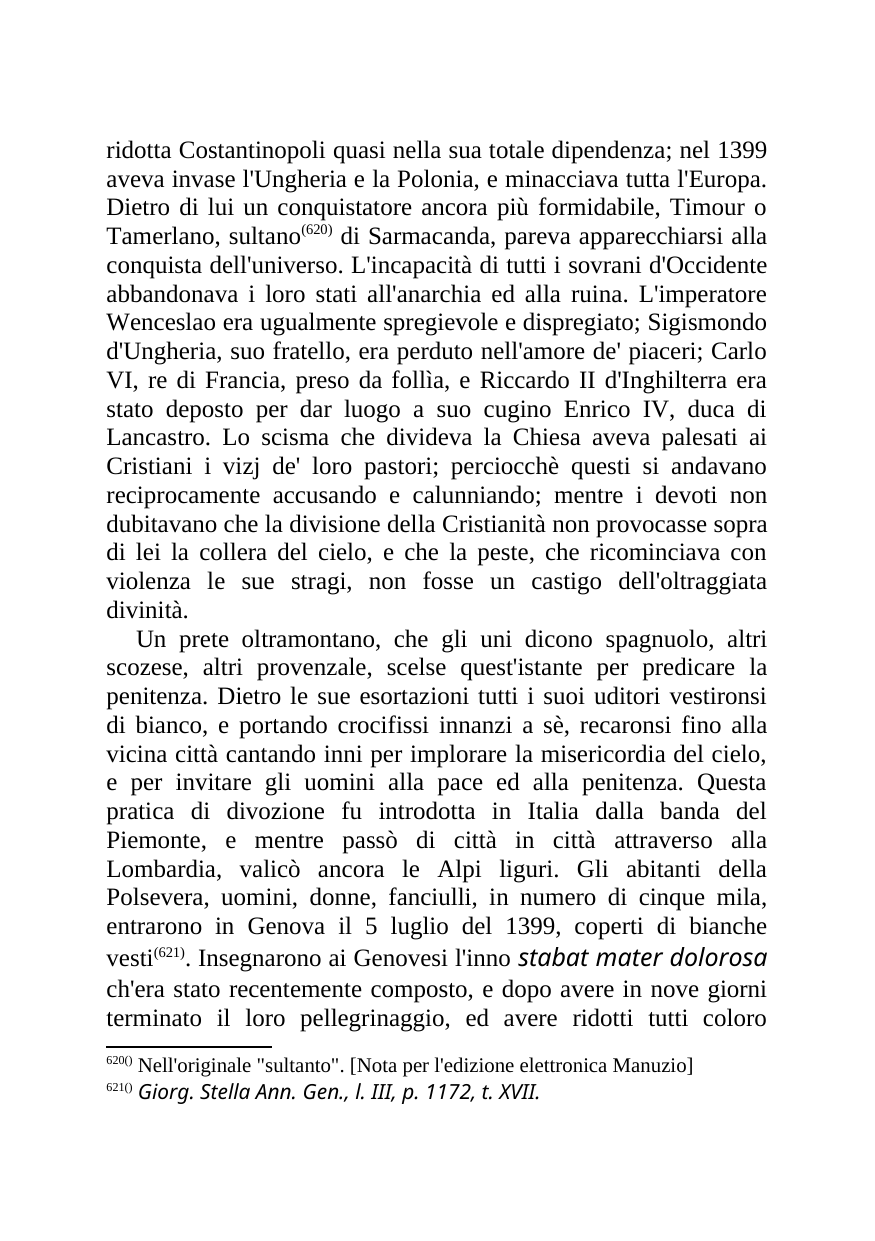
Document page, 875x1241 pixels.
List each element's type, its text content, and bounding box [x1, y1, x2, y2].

text ridotta Costantinopoli quasi nella sua totale dipendenza; nel 1399 aveva invase l'Ungheria e la Polonia, e minacciava tutta l'Europa. Dietro di lui un conquistatore ancora più formidabile, Timour o Tamerlano, sultano() di Sarmacanda, pareva apparecchiarsi alla conquista dell'universo. L'incapacità di tutti i sovrani d'Occidente abbandonava i loro stati all'anarchia ed alla ruina. L'imperatore Wenceslao era ugualmente spregievole e dispregiato; Sigismondo d'Ungheria, suo fratello, era perduto nell'amore de' piaceri; Carlo VI, re di Francia, preso da follìa, e Riccardo II d'Inghilterra era stato deposto per dar luogo a suo cugino Enrico IV, duca di Lancastro. Lo scisma che divideva la Chiesa aveva palesati ai Cristiani i vizj de' loro pastori; perciocchè questi si andavano reciprocamente accusando e calunniando; mentre i devoti non dubitavano che la divisione della Cristianità non provocasse sopra di lei la collera del cielo, e che la peste, che ricominciava con violenza le sue stragi, non fosse un castigo dell'oltraggiata divinità. [106, 135, 768, 624]
text () Nell'originale "sultanto". [Nota per l'edizione elettronica Manuzio] [106, 1053, 768, 1077]
text () Giorg. Stella Ann. Gen., l. III, p. 1172, t. XVII. [106, 1077, 768, 1105]
text Un prete oltramontano, che gli uni dicono spagnuolo, altri scozese, altri provenzale, scelse quest'istante per predicare la penitenza. Dietro le sue esortazioni tutti i suoi uditori vestironsi di bianco, e portando crocifissi innanzi a sè, recaronsi fino alla vicina città cantando inni per implorare la misericordia del cielo, e per invitare gli uomini alla pace ed alla penitenza. Questa pratica di divozione fu introdotta in Italia dalla banda del Piemonte, e mentre passò di città in città attraverso alla Lombardia, valicò ancora le Alpi liguri. Gli abitanti della Polsevera, uomini, donne, fanciulli, in numero di cinque mila, entrarono in Genova il 5 luglio del 1399, coperti di bianche vesti(). Insegnarono ai Genovesi l'inno stabat mater dolorosa ch'era stato recentemente composto, e dopo avere in nove giorni terminato il loro pellegrinaggio, ed avere ridotti tutti coloro [106, 624, 768, 1032]
